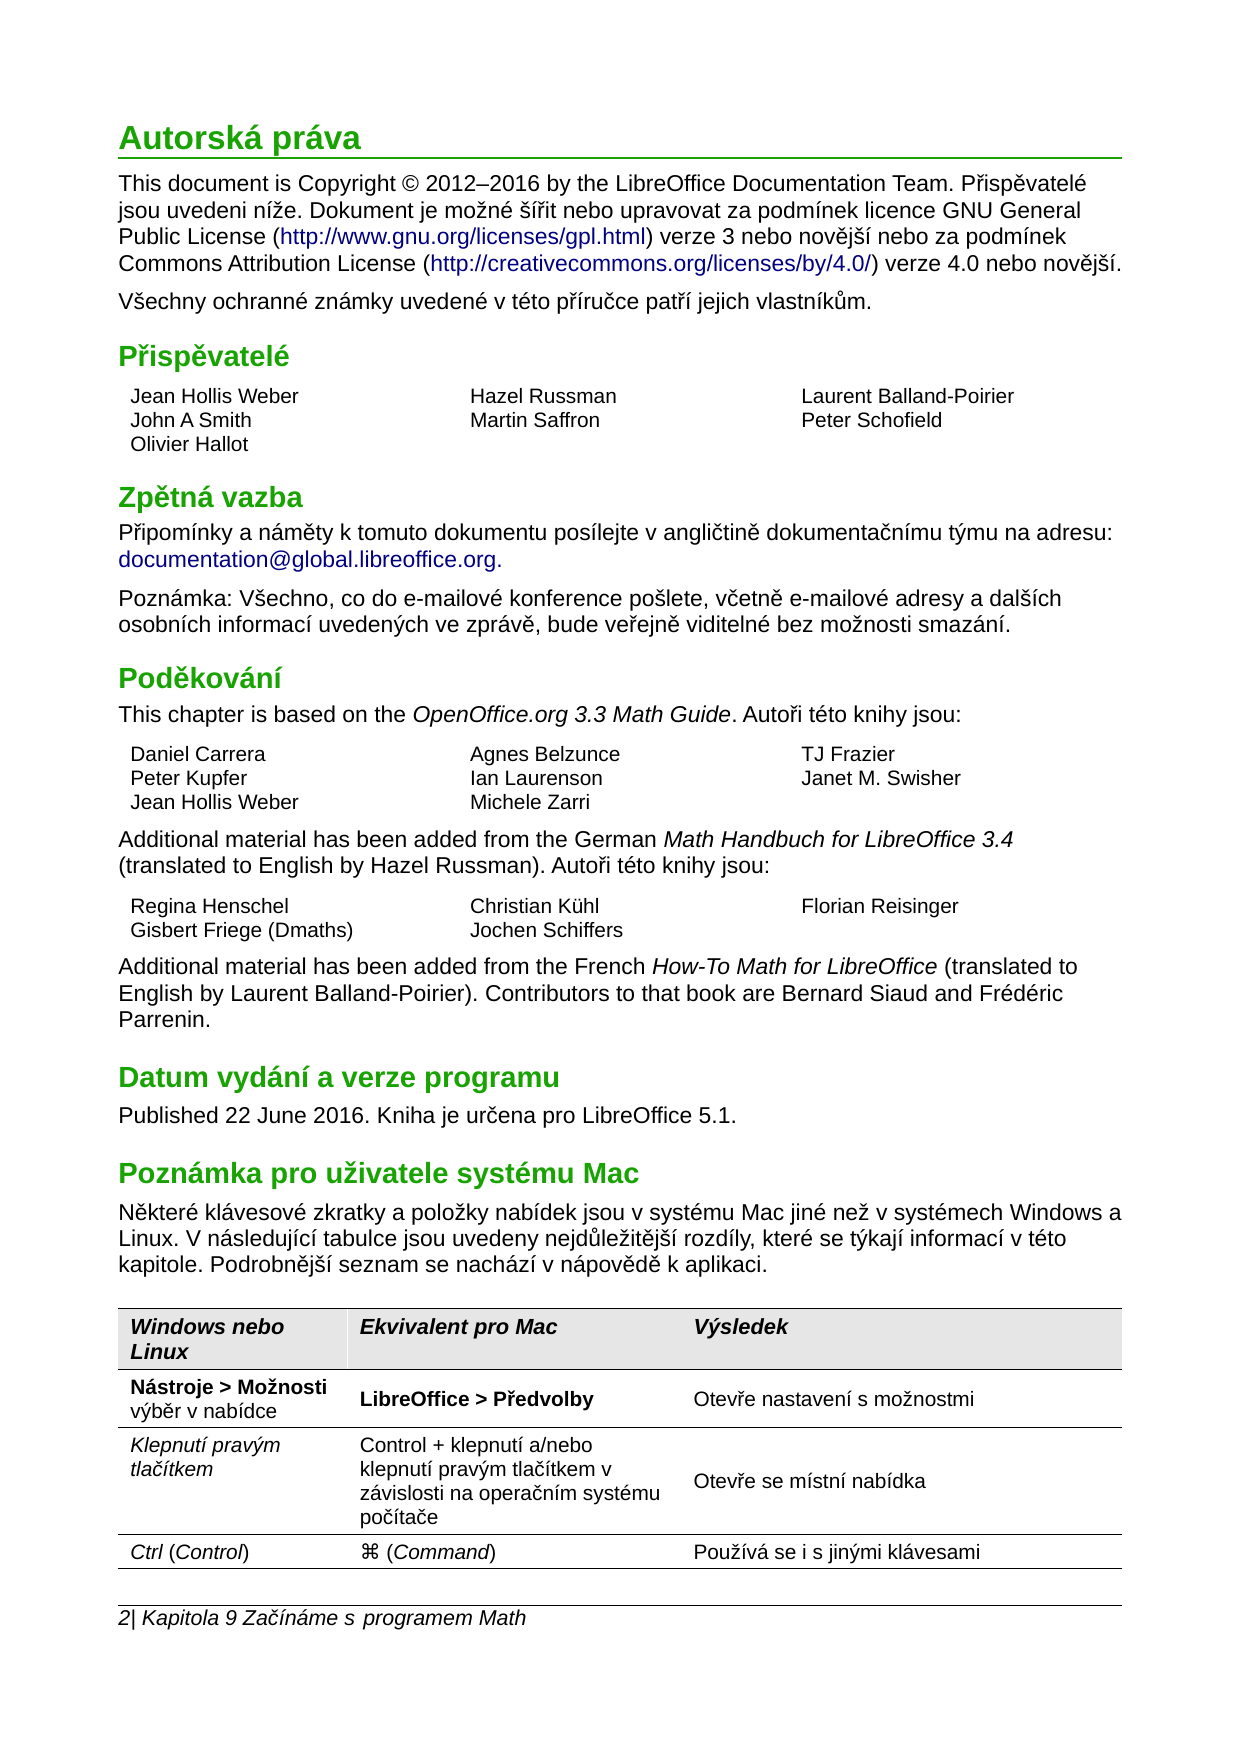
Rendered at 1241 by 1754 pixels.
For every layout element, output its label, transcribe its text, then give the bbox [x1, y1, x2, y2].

table_cell Gisbert Friege (Dmaths) [118, 918, 458, 941]
table_header Christian Kühl [458, 894, 789, 917]
table_cell Janet M. Swisher [789, 766, 1122, 790]
table_cell Jochen Schiffers [458, 918, 789, 941]
table_header Windows nebo Linux [118, 1309, 347, 1369]
table_cell Používá se i s jinými klávesami [681, 1535, 1122, 1568]
table_header Jean Hollis Weber [118, 384, 458, 408]
table_cell LibreOffice > Předvolby [348, 1370, 681, 1427]
subtitle Zpětná vazba [118, 480, 1122, 513]
table_header Daniel Carrera [118, 742, 458, 766]
table_cell [458, 432, 789, 456]
text Additional material has been added from the German Math Handbuch for LibreOffice 3.4 (translated to English by Hazel Russman). Autoři této knihy jsou: [118, 826, 1122, 878]
text Připomínky a náměty k tomuto dokumentu posílejte v angličtině dokumentačnímu týmu na adresu: documentation@global.libreoffice.org. [118, 519, 1122, 572]
table_cell Otevře nastavení s možnostmi [681, 1370, 1122, 1427]
table_header Agnes Belzunce [458, 742, 789, 766]
text This document is Copyright © 2012–2016 by the LibreOffice Documentation Team. Přispěvatelé jsou uvedeni níže. Dokument je možné šířit nebo upravovat za podmínek licence GNU General Public License (http://www.gnu.org/licenses/gpl.html) verze 3 nebo novější nebo za podmínek Commons Attribution License (http://creativecommons.org/licenses/by/4.0/) verze 4.0 nebo novější. [118, 170, 1122, 276]
table_header Regina Henschel [118, 894, 458, 917]
table_cell John A Smith [118, 408, 458, 432]
table_header Florian Reisinger [789, 894, 1122, 917]
text Additional material has been added from the French How-To Math for LibreOffice (translated to English by Laurent Balland-Poirier). Contributors to that book are Bernard Siaud and Frédéric Parrenin. [118, 953, 1122, 1032]
subtitle Poznámka pro uživatele systému Mac [118, 1156, 1122, 1189]
text This chapter is based on the OpenOffice.org 3.3 Math Guide. Autoři této knihy jsou: [118, 701, 1122, 727]
table_header Laurent Balland-Poirier [789, 384, 1122, 408]
table_cell Nástroje > Možnosti výběr v nabídce [118, 1370, 347, 1427]
text Poznámka: Všechno, co do e-mailové konference pošlete, včetně e-mailové adresy a dalších osobních informací uvedených ve zprávě, bude veřejně viditelné bez možnosti smazání. [118, 584, 1122, 637]
table_header Ekvivalent pro Mac [348, 1309, 681, 1369]
table_cell Peter Schofield [789, 408, 1122, 432]
text Všechny ochranné známky uvedené v této příručce patří jejich vlastníkům. [118, 288, 1122, 315]
table_cell Klepnutí pravým tlačítkem [118, 1428, 347, 1533]
table_header TJ Frazier [789, 742, 1122, 766]
table_cell Olivier Hallot [118, 432, 458, 456]
table_cell Ian Laurenson [458, 766, 789, 790]
table_cell Ctrl (Control) [118, 1535, 347, 1568]
table_cell [789, 790, 1122, 814]
table_cell ⌘ (Command) [348, 1535, 681, 1568]
table_header Hazel Russman [458, 384, 789, 408]
table_cell Martin Saffron [458, 408, 789, 432]
table_cell [789, 432, 1122, 456]
subtitle Poděkování [118, 661, 1122, 695]
text Published 22 June 2016. Kniha je určena pro LibreOffice 5.1. [118, 1102, 1122, 1128]
table_cell Peter Kupfer [118, 766, 458, 790]
table_header Výsledek [681, 1309, 1122, 1369]
subtitle Přispěvatelé [118, 339, 1122, 372]
subtitle Datum vydání a verze programu [118, 1060, 1122, 1093]
table_cell Jean Hollis Weber [118, 790, 458, 814]
subtitle Autorská práva [118, 118, 1122, 157]
table_cell Michele Zarri [458, 790, 789, 814]
text Některé klávesové zkratky a položky nabídek jsou v systému Mac jiné než v systémech Windows a Linux. V následující tabulce jsou uvedeny nejdůležitější rozdíly, které se týkají informací v této kapitole. Podrobnější seznam se nachází v nápovědě k aplikaci. [118, 1198, 1122, 1278]
table_cell [789, 918, 1122, 941]
table_cell Control + klepnutí a/nebo klepnutí pravým tlačítkem v závislosti na operačním systému počítače [348, 1428, 681, 1533]
table_cell Otevře se místní nabídka [681, 1428, 1122, 1533]
